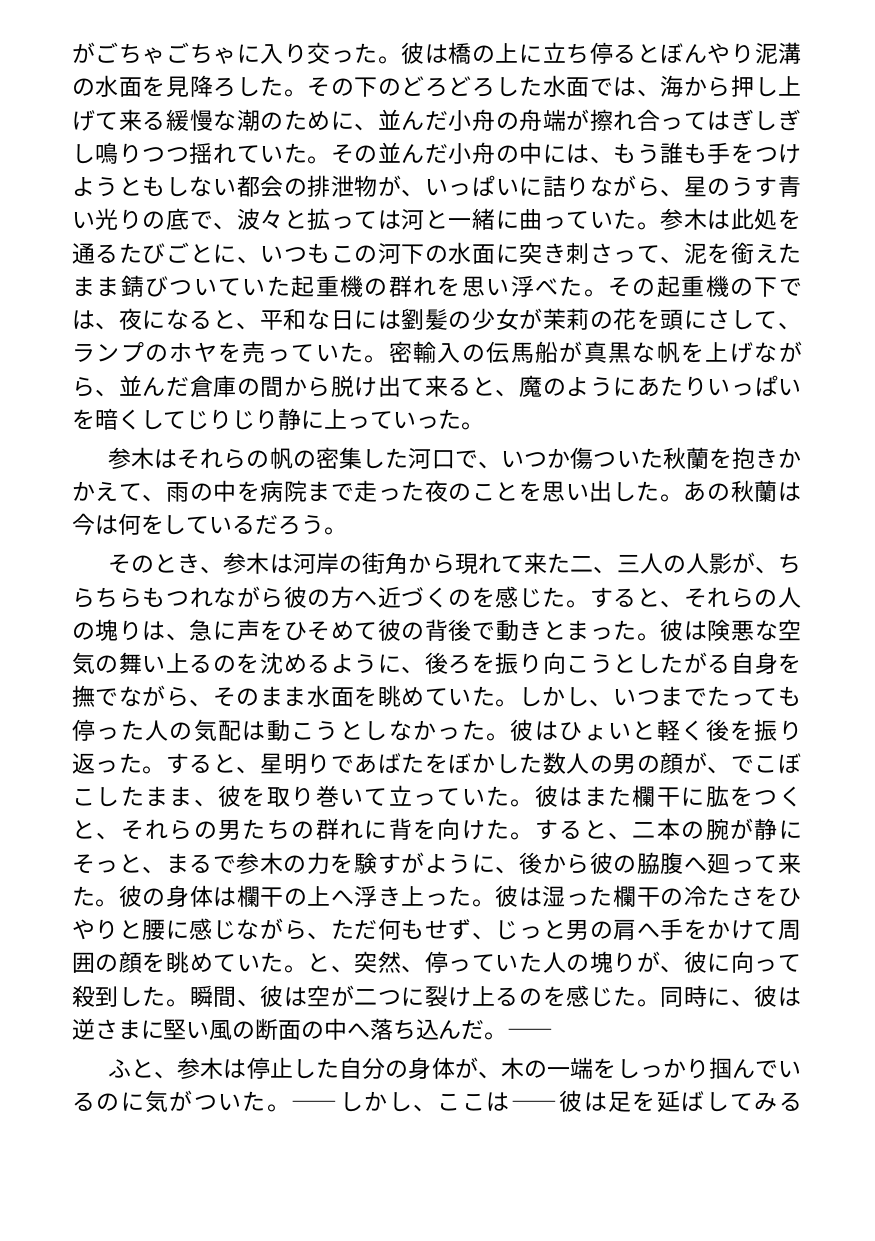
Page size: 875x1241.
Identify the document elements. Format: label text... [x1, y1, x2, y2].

text 参木はそれらの帆の密集した河口で、いつか傷ついた秋蘭を抱きかかえて、雨の中を病院まで走った夜のことを思い出した。あの秋蘭は今は何をしているだろう。 [72, 441, 802, 540]
text ふと、参木は停止した自分の身体が、木の一端をしっかり掴んでいるのに気がついた。――しかし、ここは――彼は足を延ばしてみる [72, 1051, 802, 1117]
text そのとき、参木は河岸の街角から現れて来た二、三人の人影が、ちらちらもつれながら彼の方へ近づくのを感じた。すると、それらの人の塊りは、急に声をひそめて彼の背後で動きとまった。彼は険悪な空気の舞い上るのを沈めるように、後ろを振り向こうとしたがる自身を撫でながら、そのまま水面を眺めていた。しかし、いつまでたっても停った人の気配は動こうとしなかった。彼はひょいと軽く後を振り返った。すると、星明りであばたをぼかした数人の男の顔が、でこぼこしたまま、彼を取り巻いて立っていた。彼はまた欄干に肱をつくと、それらの男たちの群れに背を向けた。すると、二本の腕が静にそっと、まるで参木の力を験すがように、後から彼の脇腹へ廻って来た。彼の身体は欄干の上へ浮き上った。彼は湿った欄干の冷たさをひやりと腰に感じながら、ただ何もせず、じっと男の肩へ手をかけて周囲の顔を眺めていた。と、突然、停っていた人の塊りが、彼に向って殺到した。瞬間、彼は空が二つに裂け上るのを感じた。同時に、彼は逆さまに堅い風の断面の中へ落ち込んだ。―― [72, 546, 802, 1045]
text がごちゃごちゃに入り交った。彼は橋の上に立ち停るとぼんやり泥溝の水面を見降ろした。その下のどろどろした水面では、海から押し上げて来る緩慢な潮のために、並んだ小舟の舟端が擦れ合ってはぎしぎし鳴りつつ揺れていた。その並んだ小舟の中には、もう誰も手をつけようともしない都会の排泄物が、いっぱいに詰りながら、星のうす青い光りの底で、波々と拡っては河と一緒に曲っていた。参木は此処を通るたびごとに、いつもこの河下の水面に突き刺さって、泥を銜えたまま錆びついていた起重機の群れを思い浮べた。その起重機の下では、夜になると、平和な日には劉髪の少女が茉莉の花を頭にさして、ランプのホヤを売っていた。密輸入の伝馬船が真黒な帆を上げながら、並んだ倉庫の間から脱け出て来ると、魔のようにあたりいっぱいを暗くしてじりじり静に上っていった。 [72, 36, 802, 435]
